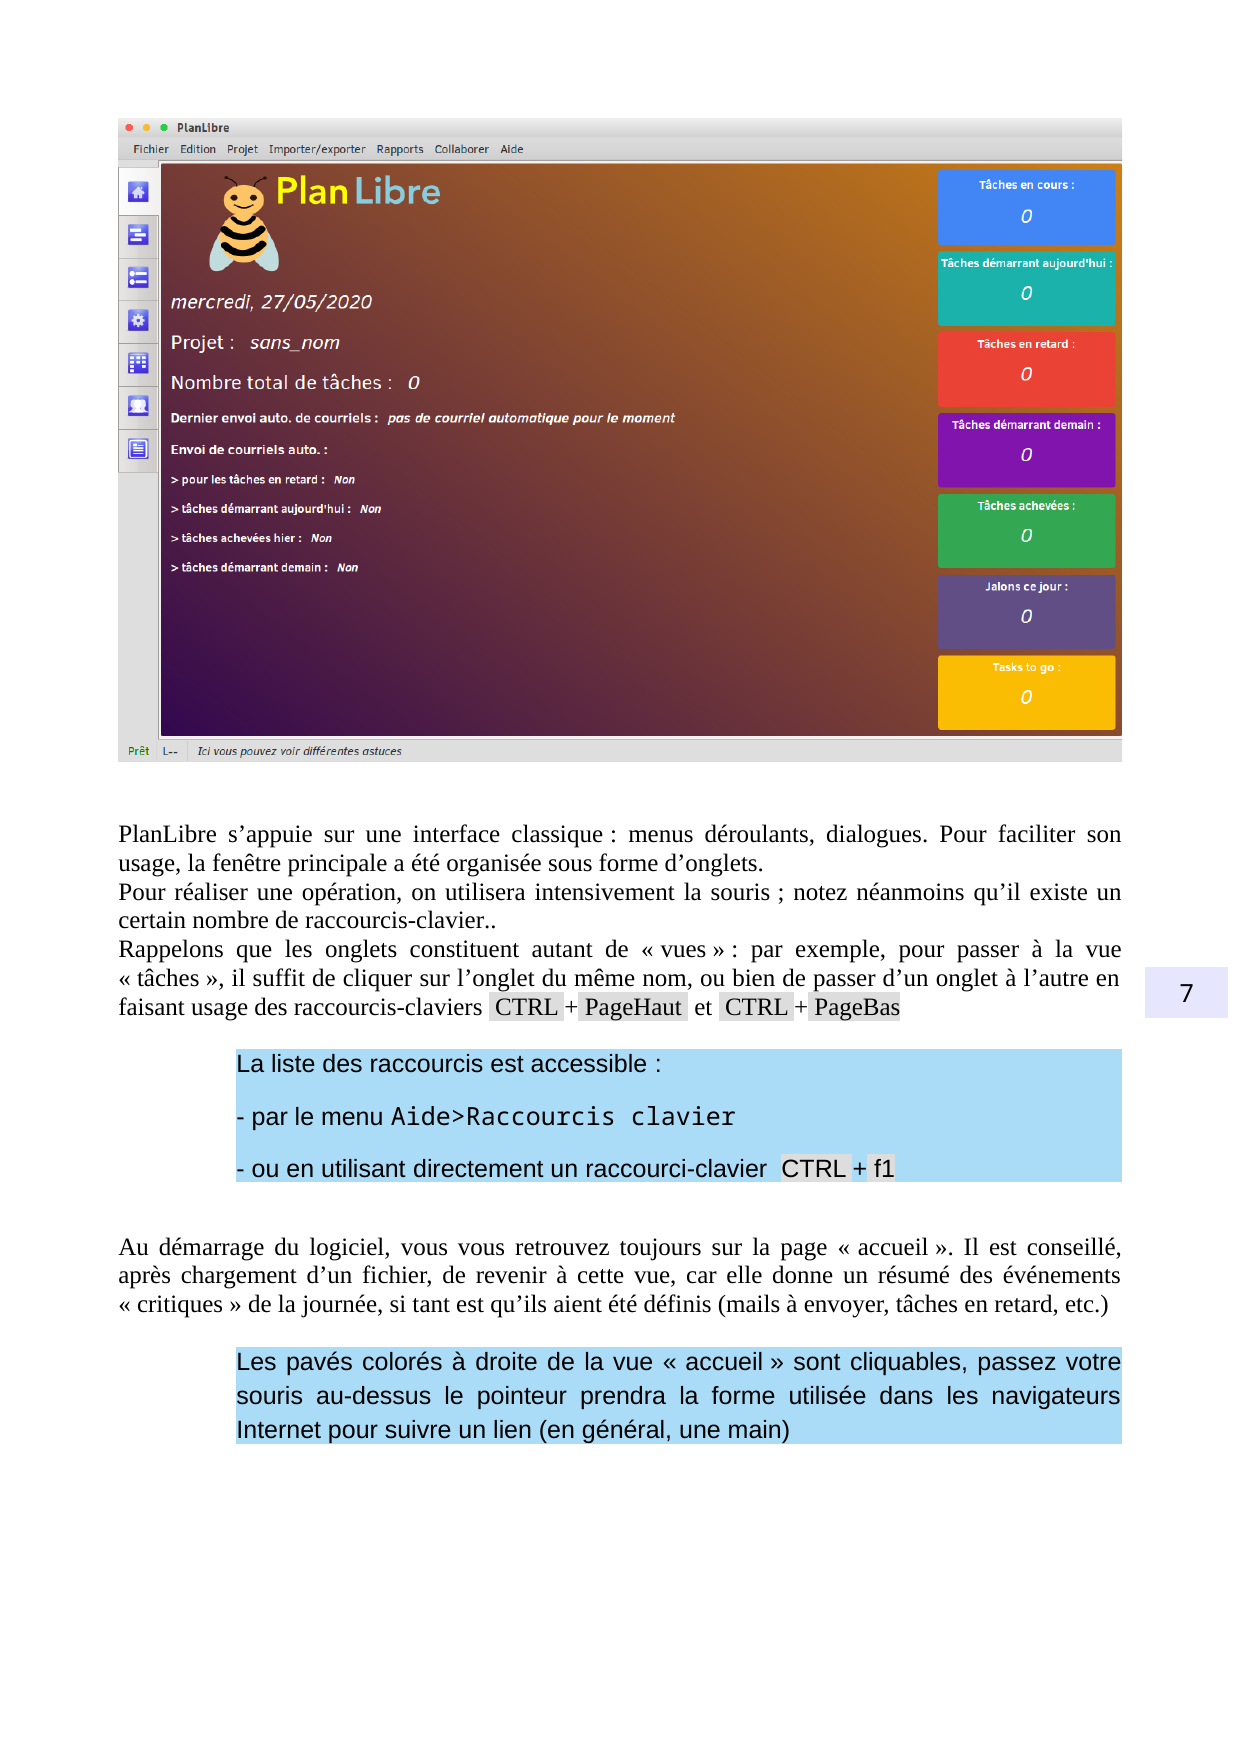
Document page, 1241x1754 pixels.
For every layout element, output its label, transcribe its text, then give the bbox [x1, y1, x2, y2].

text Au démarrage du logiciel, vous vous retrouvez toujours sur la page « accueil ». Il est conseillé, après chargement d’un fichier, de revenir à cette vue, car elle donne un résumé des événements « critiques » de la journée, si tant est qu’ils aient été définis (mails à envoyer, tâches en retard, etc.) [118, 1232, 1122, 1318]
text Pour réaliser une opération, on utilisera intensivement la souris ; notez néanmoins qu’il existe un certain nombre de raccourcis-clavier.. [118, 877, 1122, 934]
text PlanLibre s’appuie sur une interface classique : menus déroulants, dialogues. Pour faciliter son usage, la fenêtre principale a été organisée sous forme d’onglets. [118, 819, 1122, 877]
text - ou en utilisant directement un raccourci-clavier CTRL + f1 [236, 1154, 1122, 1182]
text La liste des raccourcis est accessible : [236, 1049, 1122, 1078]
text Les pavés colorés à droite de la vue « accueil » sont cliquables, passez votre souris au-dessus le pointeur prendra la forme utilisée dans les navigateurs Internet pour suivre un lien (en général, une main) [236, 1347, 1122, 1444]
text Rappelons que les onglets constituent autant de « vues » : par exemple, pour passer à la vue « tâches », il suffit de cliquer sur l’onglet du même nom, ou bien de passer d’un onglet à l’autre en faisant usage des raccourcis-claviers CTRL + PageHaut et CTRL + PageBas [118, 934, 1122, 1021]
text - par le menu Aide>Raccourcis clavier [236, 1098, 1122, 1132]
picture [118, 118, 1123, 762]
